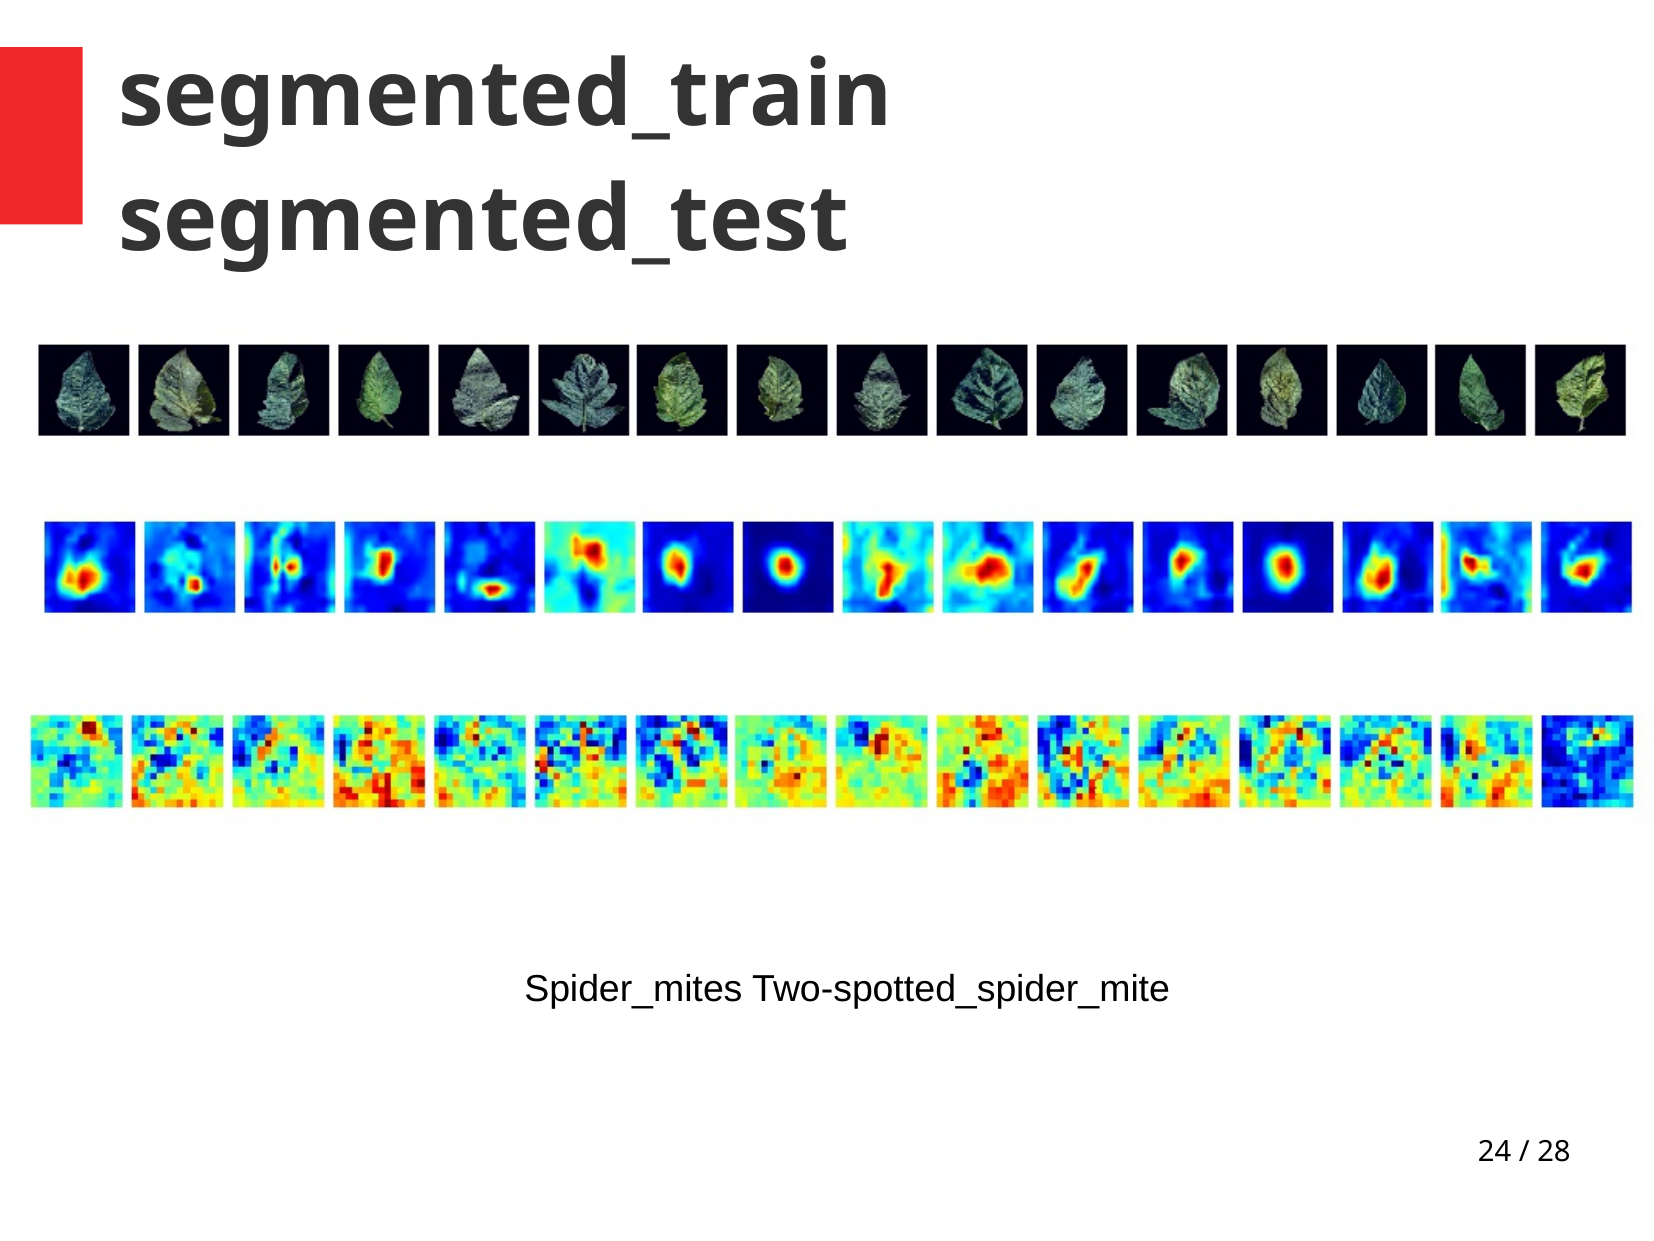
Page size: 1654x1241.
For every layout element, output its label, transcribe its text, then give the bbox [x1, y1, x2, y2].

text_box Spider_mites Two-spotted_spider_mite [509, 960, 1186, 1017]
picture [0, 700, 1649, 845]
picture [0, 328, 1643, 473]
title segmented_train segmented_test [118, 45, 1571, 260]
picture [0, 505, 1649, 650]
